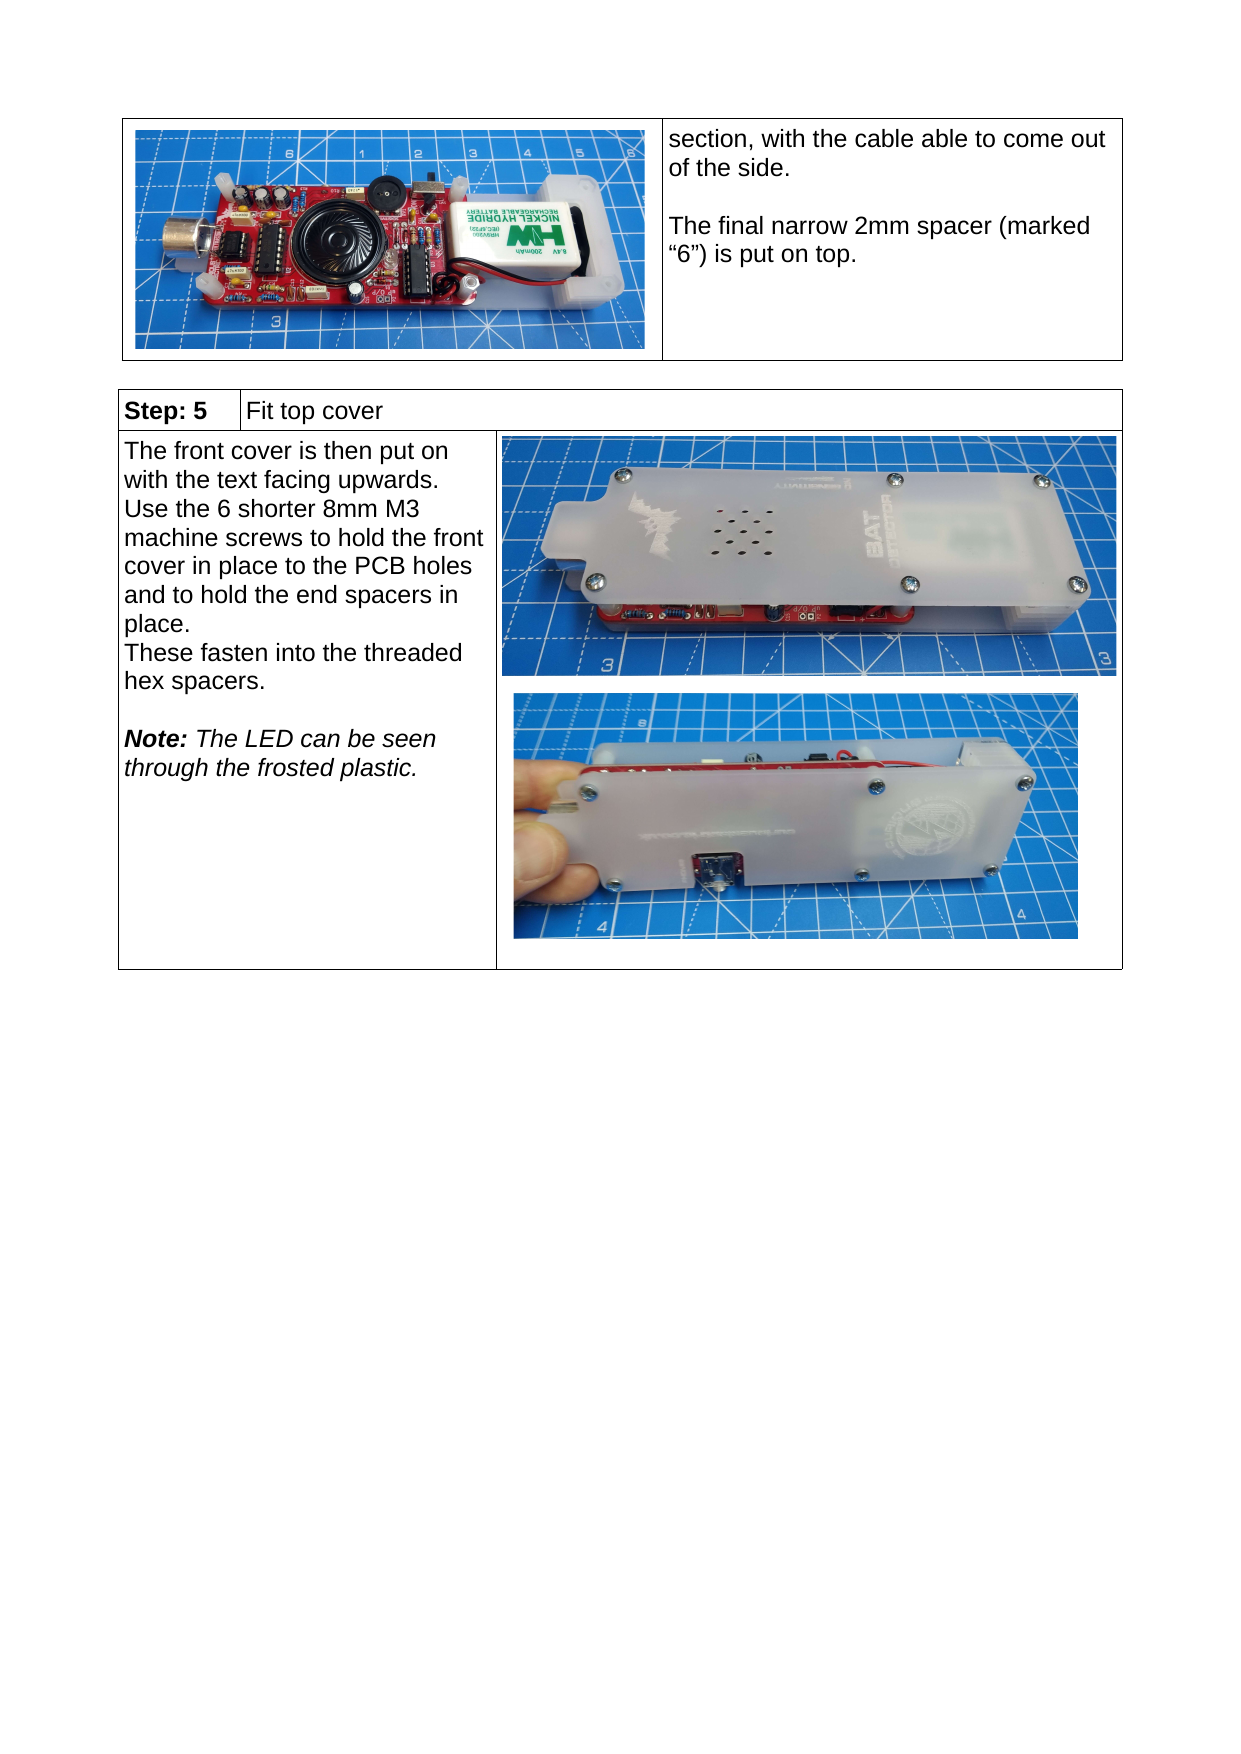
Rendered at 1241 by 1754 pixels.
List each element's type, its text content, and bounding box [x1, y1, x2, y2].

table_header Fit top cover [241, 390, 1122, 430]
table_cell section, with the cable able to come out of the side. The final narrow 2mm spacer (marked “6”) is put on top. [663, 119, 1122, 360]
picture [502, 527, 1117, 615]
table_cell The front cover is then put on with the text facing upwards. Use the 6 shorter 8mm M3 machine screws to hold the front cover in place to the PCB holes and to hold the end spacers in place. These fasten into the threaded hex spacers. Note: The LED can be seen through the frosted plastic. [119, 431, 496, 969]
table_cell [497, 431, 1122, 969]
picture [135, 196, 645, 290]
table_header Step: 5 [119, 390, 240, 430]
picture [513, 801, 1078, 909]
table_cell [123, 119, 662, 360]
